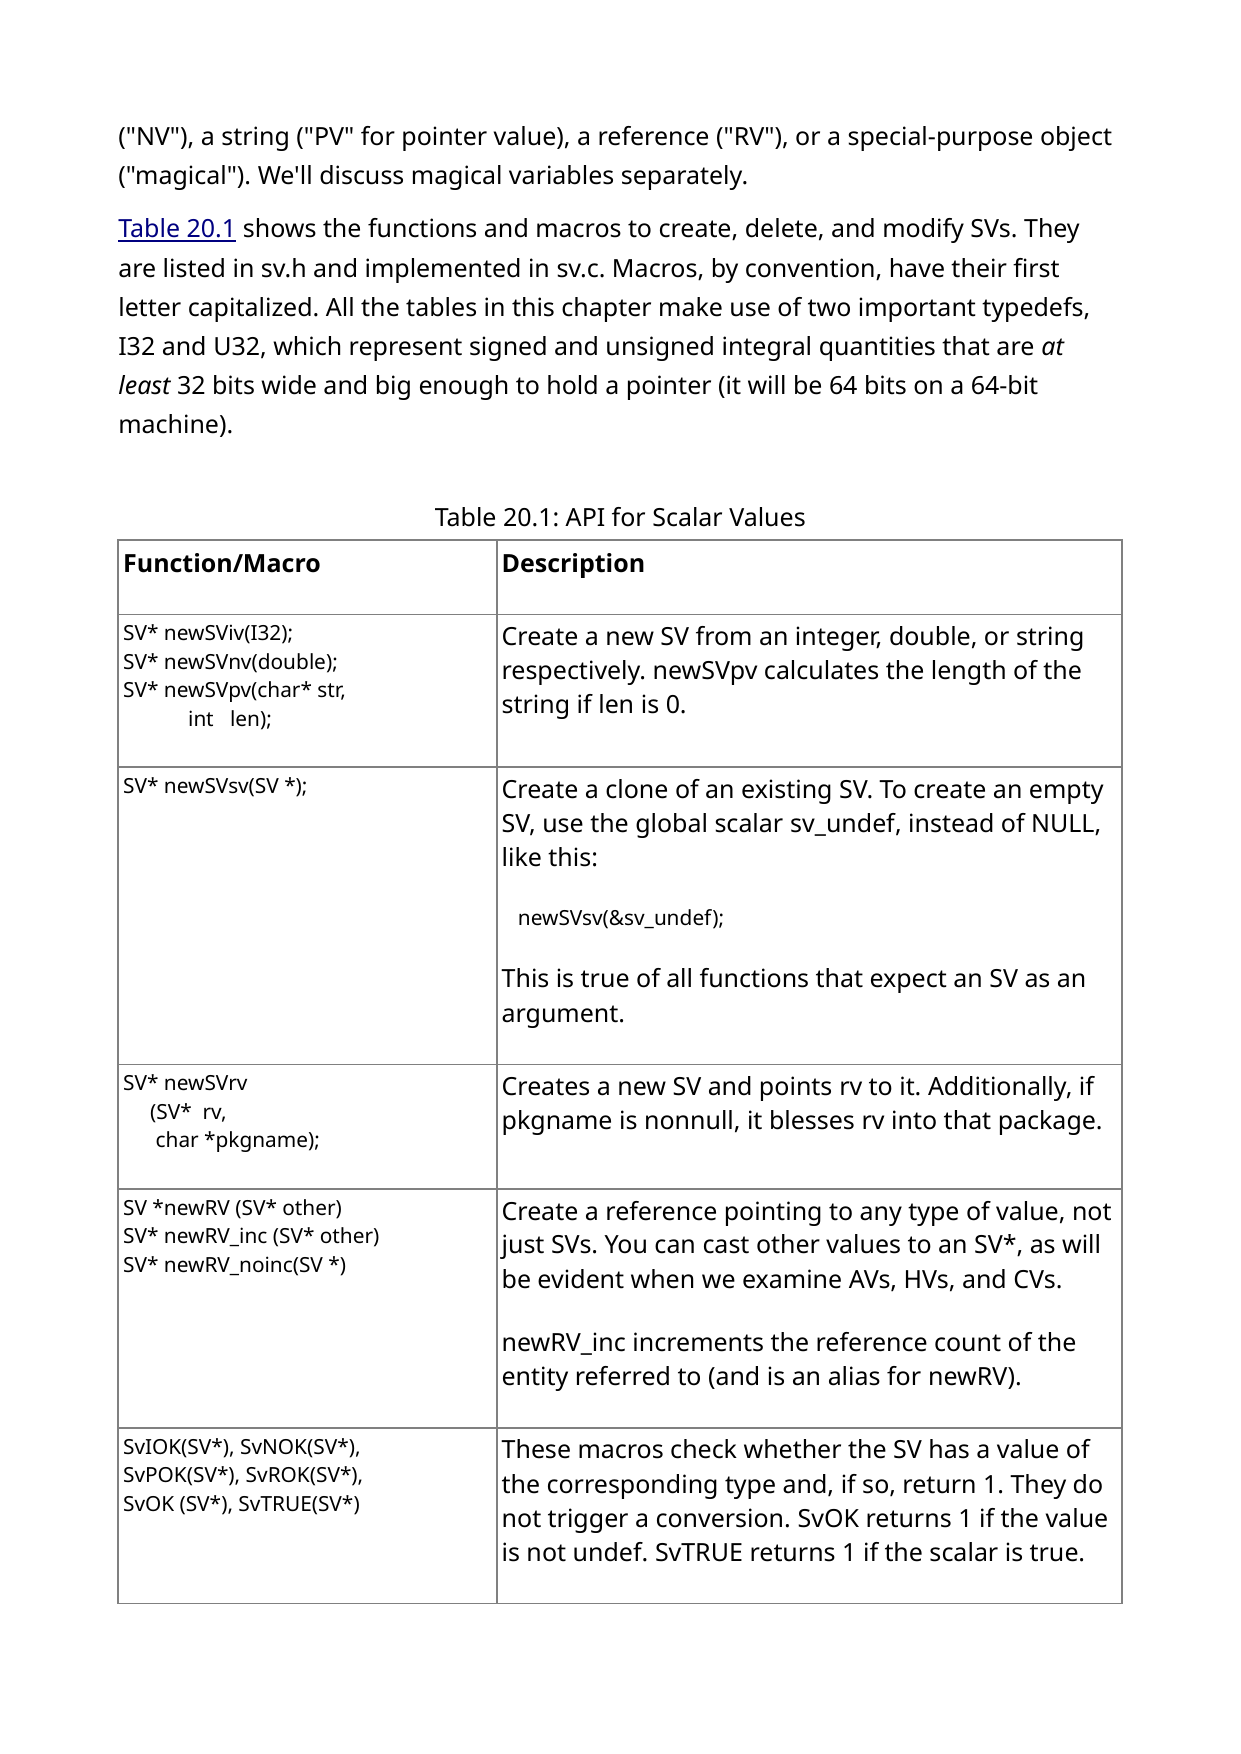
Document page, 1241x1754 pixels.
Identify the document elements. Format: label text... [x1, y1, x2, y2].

table_cell These macros check whether the SV has a value of the corresponding type and, if so, return 1. They do not trigger a conversion. SvOK returns 1 if the value is not undef. SvTRUE returns 1 if the scalar is true. [498, 1429, 1121, 1603]
table_cell Creates a new SV and points rv to it. Additionally, if pkgname is nonnull, it blesses rv into that package. [498, 1065, 1121, 1188]
table_cell Create a new SV from an integer, double, or string respectively. newSVpv calculates the length of the string if len is 0. [498, 615, 1121, 766]
table_cell SvIOK(SV*), SvNOK(SV*), SvPOK(SV*), SvROK(SV*), SvOK (SV*), SvTRUE(SV*) [119, 1429, 496, 1603]
table_header Function/Macro [119, 541, 496, 613]
table_header Description [498, 541, 1121, 613]
table_cell SV *newRV (SV* other) SV* newRV_inc (SV* other) SV* newRV_noinc(SV *) [119, 1190, 496, 1427]
table_cell SV* newSViv(I32); SV* newSVnv(double); SV* newSVpv(char* str, int len); [119, 615, 496, 766]
table_cell Create a clone of an existing SV. To create an empty SV, use the global scalar sv_undef, instead of NULL, like this: newSVsv(&sv_undef); This is true of all functions that expect an SV as an argument. [498, 768, 1121, 1063]
table_cell SV* newSVsv(SV *); [119, 768, 496, 1063]
text Table 20.1 shows the functions and macros to create, delete, and modify SVs. They are listed in sv.h and implemented in sv.c. Macros, by convention, have their first letter capitalized. All the tables in this chapter make use of two important typedefs, I32 and U32, which represent signed and unsigned integral quantities that are at least 32 bits wide and big enough to hold a pointer (it will be 64 bits on a 64-bit machine). [118, 211, 1122, 441]
table_cell SV* newSVrv (SV* rv, char *pkgname); [119, 1065, 496, 1188]
text Table 20.1: API for Scalar Values [118, 500, 1122, 534]
table_cell Create a reference pointing to any type of value, not just SVs. You can cast other values to an SV*, as will be evident when we examine AVs, HVs, and CVs. newRV_inc increments the reference count of the entity referred to (and is an alias for newRV). [498, 1190, 1121, 1427]
text ("NV"), a string ("PV" for pointer value), a reference ("RV"), or a special-purpose object ("magical"). We'll discuss magical variables separately. [118, 118, 1122, 191]
